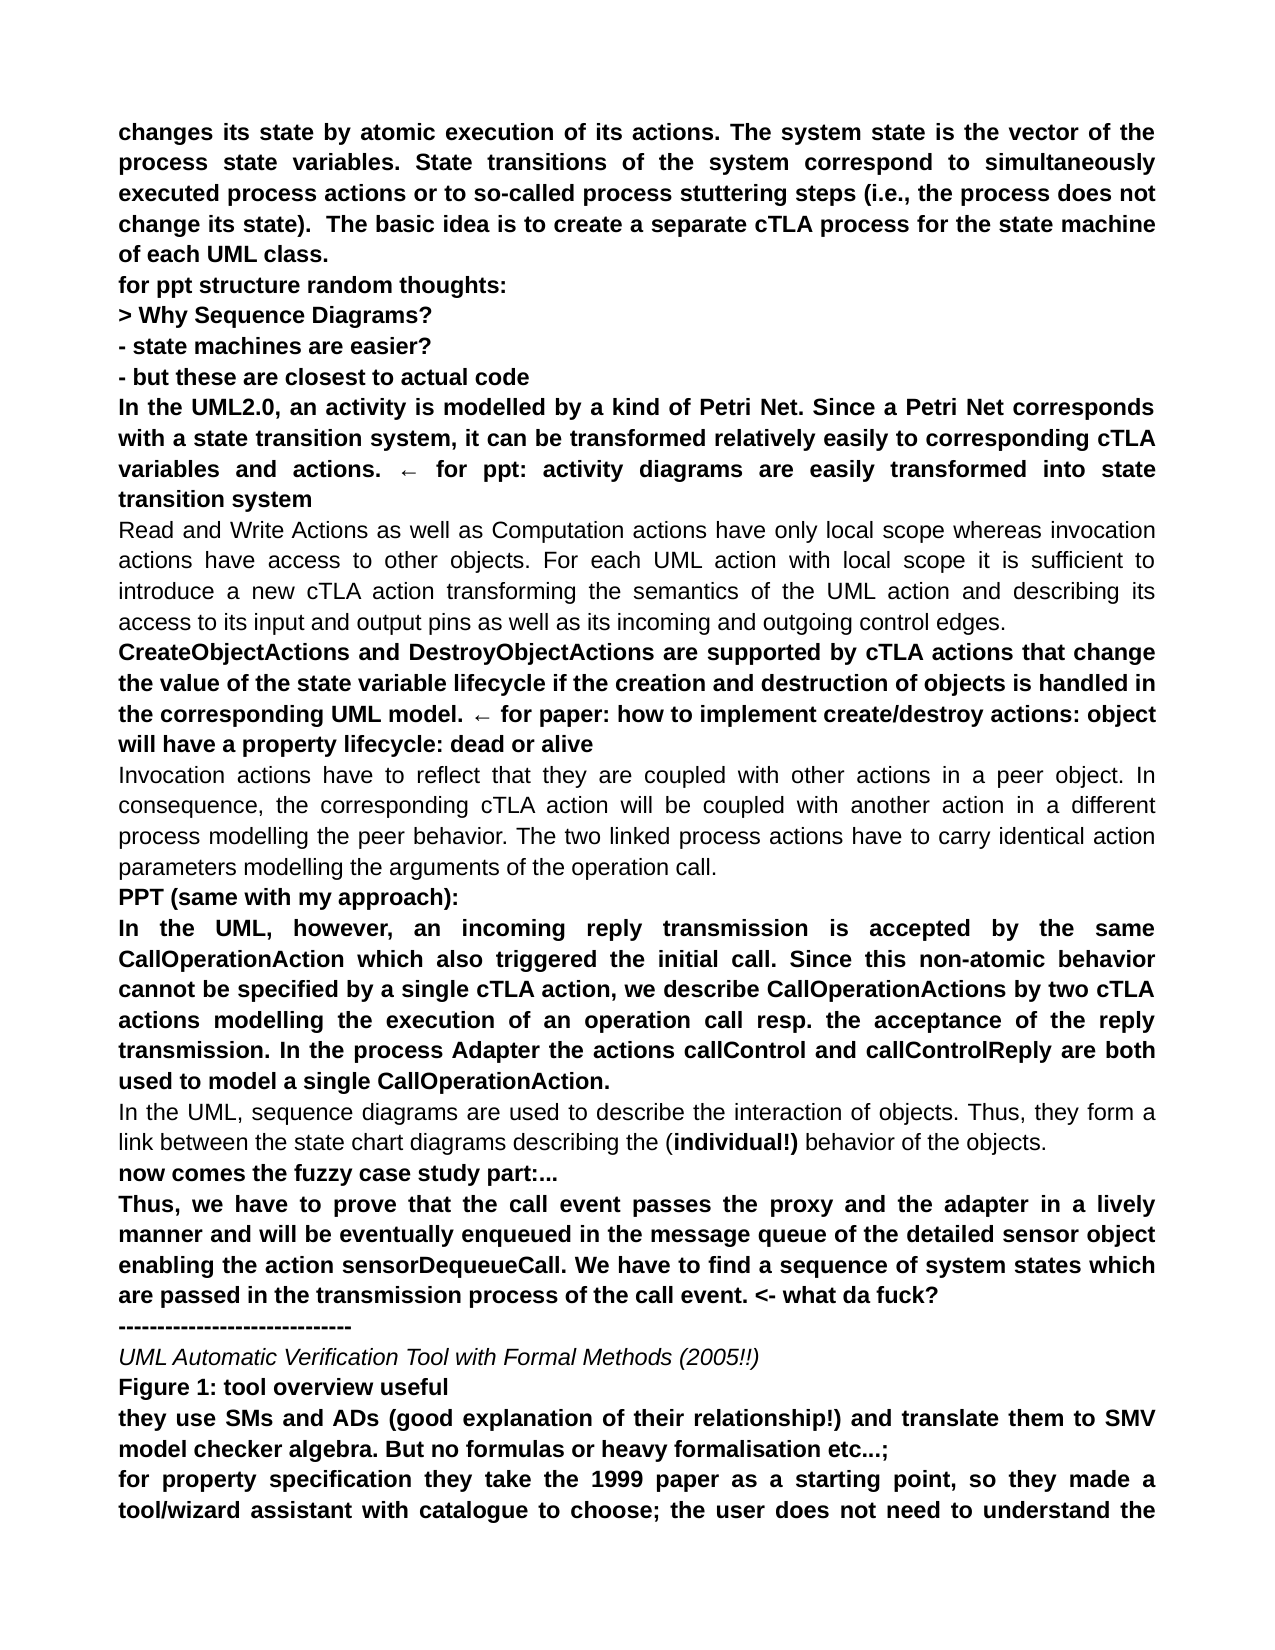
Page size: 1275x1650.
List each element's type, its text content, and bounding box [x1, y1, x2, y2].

text In the UML2.0, an activity is modelled by a kind of Petri Net. Since a Petri Net corresponds with a state transition system, it can be transformed relatively easily to corresponding cTLA variables and actions. ← for ppt: activity diagrams are easily transformed into state transition system [118, 394, 1157, 512]
text CreateObjectActions and DestroyObjectActions are supported by cTLA actions that change the value of the state variable lifecycle if the creation and destruction of objects is handled in the corresponding UML model. ← for paper: how to implement create/destroy actions: object will have a property lifecycle: dead or alive [118, 639, 1157, 757]
text > Why Sequence Diagrams? [118, 302, 1157, 329]
text Invocation actions have to reflect that they are coupled with other actions in a peer object. In consequence, the corresponding cTLA action will be coupled with another action in a different process modelling the peer behavior. The two linked process actions have to carry identical action parameters modelling the arguments of the operation call. [118, 761, 1157, 880]
text Thus, we have to prove that the call event passes the proxy and the adapter in a lively manner and will be eventually enqueued in the message queue of the detailed sensor object enabling the action sensorDequeueCall. We have to find a sequence of system states which are passed in the transmission process of the call event. <- what da fuck? [118, 1190, 1157, 1309]
text In the UML, sequence diagrams are used to describe the interaction of objects. Thus, they form a link between the state chart diagrams describing the (individual!) behavior of the objects. [118, 1098, 1157, 1156]
text ------------------------------ [118, 1312, 1157, 1339]
text they use SMs and ADs (good explanation of their relationship!) and translate them to SMV model checker algebra. But no formulas or heavy formalisation etc...; [118, 1404, 1157, 1462]
text now comes the fuzzy case study part:... [118, 1159, 1157, 1186]
text UML Automatic Verification Tool with Formal Methods (2005!!) [118, 1343, 1157, 1370]
text In the UML, however, an incoming reply transmission is accepted by the same CallOperationAction which also triggered the initial call. Since this non-atomic behavior cannot be specified by a single cTLA action, we describe CallOperationActions by two cTLA actions modelling the execution of an operation call resp. the acceptance of the reply transmission. In the process Adapter the actions callControl and callControlReply are both used to model a single CallOperationAction. [118, 914, 1157, 1094]
text - state machines are easier? [118, 332, 1157, 359]
text Read and Write Actions as well as Computation actions have only local scope whereas invocation actions have access to other objects. For each UML action with local scope it is sufficient to introduce a new cTLA action transforming the semantics of the UML action and describing its access to its input and output pins as well as its incoming and outgoing control edges. [118, 516, 1157, 635]
text - but these are closest to actual code [118, 363, 1157, 390]
text Figure 1: tool overview useful [118, 1374, 1157, 1401]
text for property specification they take the 1999 paper as a starting point, so they made a tool/wizard assistant with catalogue to choose; the user does not need to understand the [118, 1466, 1157, 1523]
text for ppt structure random thoughts: [118, 271, 1157, 298]
text changes its state by atomic execution of its actions. The system state is the vector of the process state variables. State transitions of the system correspond to simultaneously executed process actions or to so-called process stuttering steps (i.e., the process does not change its state). The basic idea is to create a separate cTLA process for the state machine of each UML class. [118, 118, 1157, 267]
text PPT (same with my approach): [118, 884, 1157, 911]
